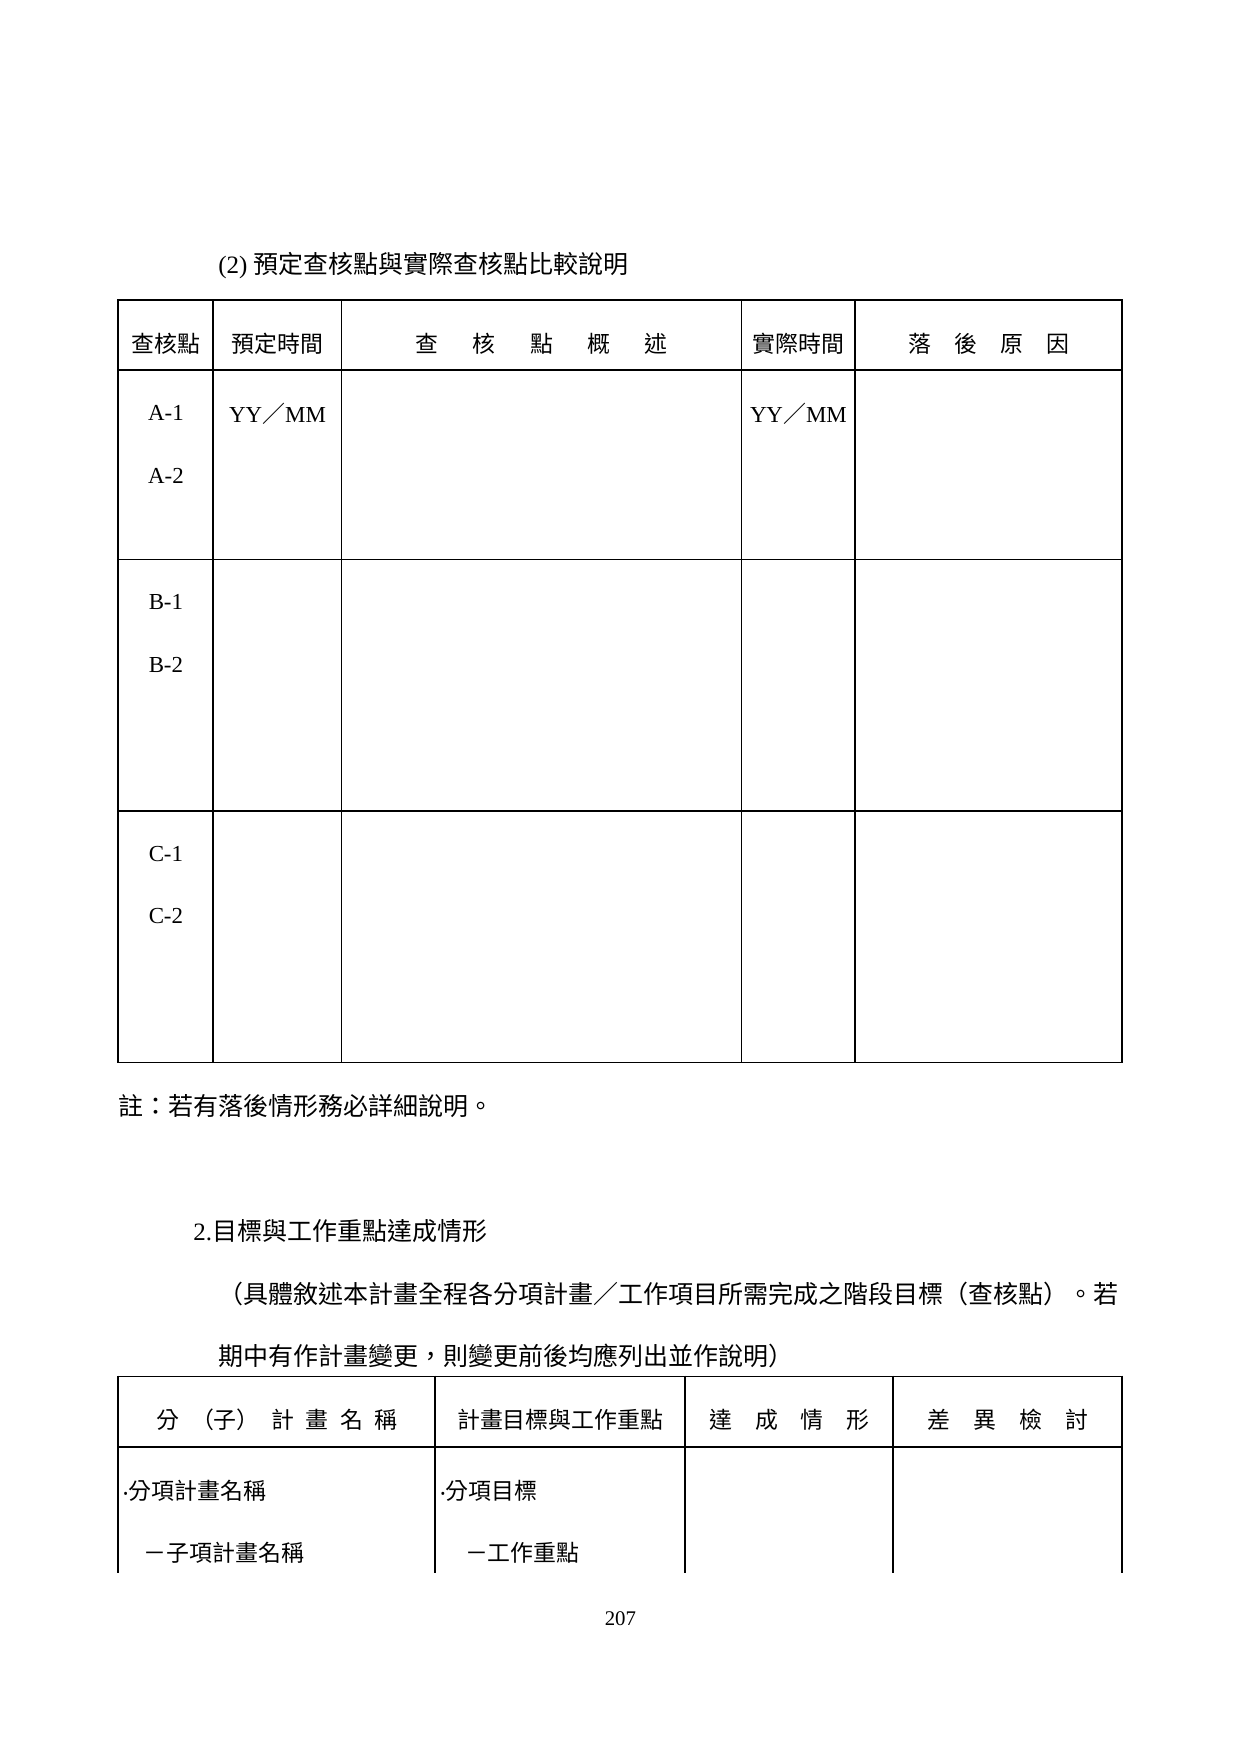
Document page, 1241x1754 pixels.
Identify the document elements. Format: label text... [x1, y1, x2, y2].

table_cell [856, 748, 1121, 810]
table_cell [742, 685, 854, 747]
table_cell [119, 496, 212, 558]
table_cell B-2 [119, 623, 212, 685]
table_cell [742, 434, 854, 496]
table_cell [342, 434, 741, 496]
table_cell [119, 685, 212, 747]
table_header 計畫目標與工作重點 [436, 1377, 684, 1446]
table_cell [214, 812, 341, 874]
table_cell YY／MM [214, 371, 341, 433]
table_cell [119, 937, 212, 999]
table_cell [214, 560, 341, 622]
table_cell [742, 560, 854, 622]
table_cell [342, 371, 741, 433]
table_cell ‧分項計畫名稱 －子項計畫名稱 [119, 1448, 434, 1572]
table_cell [742, 623, 854, 685]
table_cell [742, 812, 854, 874]
table_cell A-2 [119, 434, 212, 496]
table_cell [742, 937, 854, 999]
table_cell [856, 874, 1121, 937]
table_cell [856, 937, 1121, 999]
table_cell [856, 434, 1121, 496]
table_cell [214, 496, 341, 558]
table_cell [342, 999, 741, 1062]
table_cell [742, 874, 854, 937]
table_cell [342, 496, 741, 558]
table_cell [119, 748, 212, 810]
table_cell [856, 623, 1121, 685]
table_cell B-1 [119, 560, 212, 622]
table_cell [856, 999, 1121, 1062]
table_cell [856, 496, 1121, 558]
table_cell [856, 685, 1121, 747]
table_cell [214, 685, 341, 747]
table_cell [742, 496, 854, 558]
table_header 落 後 原 因 [856, 301, 1121, 369]
table_cell [856, 371, 1121, 433]
table_cell [119, 999, 212, 1062]
table_cell [214, 874, 341, 937]
table_cell [342, 937, 741, 999]
table_cell [342, 685, 741, 747]
table_cell [686, 1448, 892, 1572]
table_cell [214, 748, 341, 810]
text 2.目標與工作重點達成情形 （具體敘述本計畫全程各分項計畫／工作項目所需完成之階段目標（查核點）。若期中有作計畫變更，則變更前後均應列出並作說明） [193, 1188, 1122, 1376]
table_header 分 （子） 計 畫 名 稱 [119, 1377, 434, 1446]
table_header 查核點 [119, 301, 212, 369]
table_cell [856, 560, 1121, 622]
table_header 實際時間 [742, 301, 854, 369]
table_cell [856, 812, 1121, 874]
table_cell [894, 1448, 1121, 1572]
text 註：若有落後情形務必詳細說明。 [118, 1063, 1122, 1126]
table_cell [342, 874, 741, 937]
table_header 查 核 點 概 述 [342, 301, 741, 369]
table_cell [342, 623, 741, 685]
table_cell C-1 [119, 812, 212, 874]
table_cell [214, 937, 341, 999]
table_cell [214, 434, 341, 496]
table_cell [742, 748, 854, 810]
table_cell C-2 [119, 874, 212, 937]
table_cell [214, 623, 341, 685]
table_header 差 異 檢 討 [894, 1377, 1121, 1446]
table_header 達 成 情 形 [686, 1377, 892, 1446]
table_cell A-1 [119, 371, 212, 433]
table_header 預定時間 [214, 301, 341, 369]
table_cell [342, 560, 741, 622]
table_cell ‧分項目標 －工作重點 [436, 1448, 684, 1572]
table_cell [342, 812, 741, 874]
text (2) 預定查核點與實際查核點比較說明 [218, 221, 1122, 283]
table_cell YY／MM [742, 371, 854, 433]
table_cell [742, 999, 854, 1062]
table_cell [214, 999, 341, 1062]
table_cell [342, 748, 741, 810]
